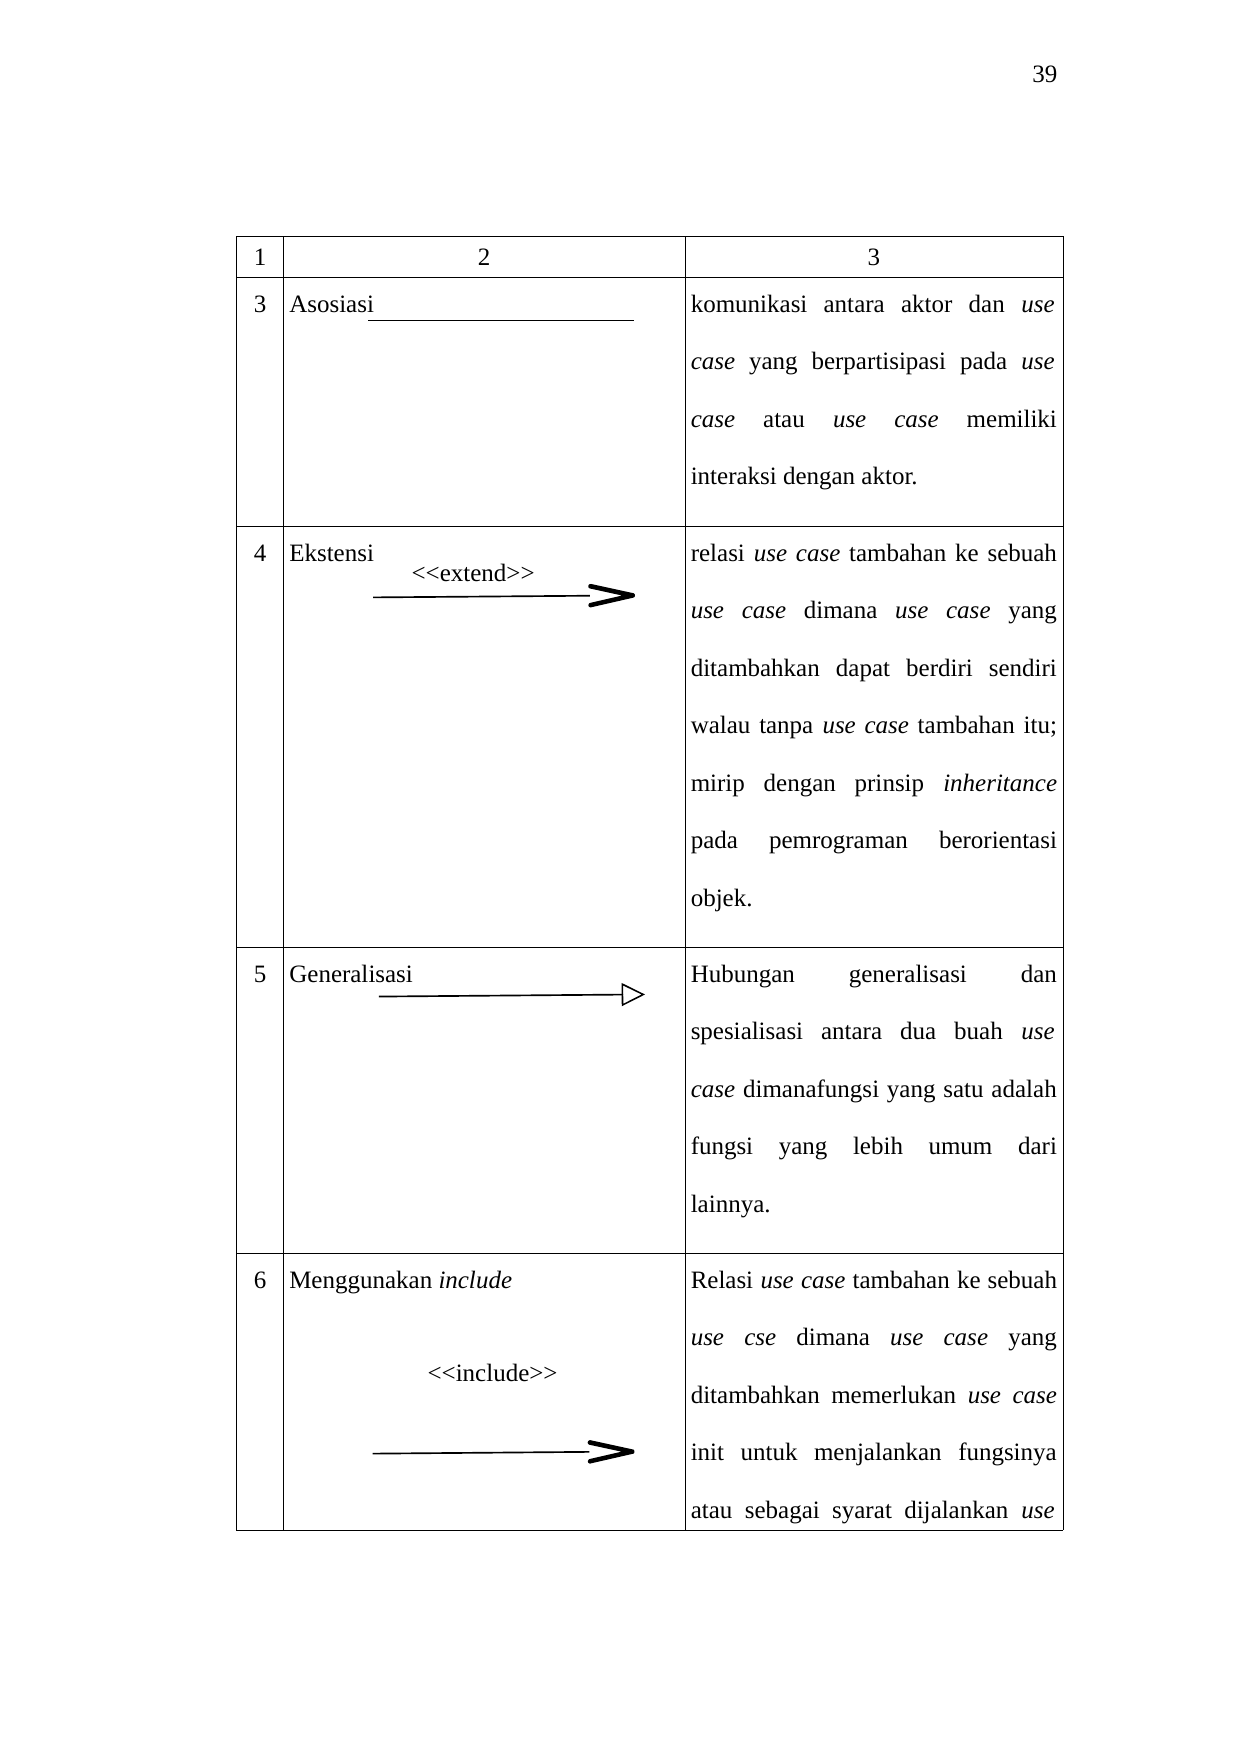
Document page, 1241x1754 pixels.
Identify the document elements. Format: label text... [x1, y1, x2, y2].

table_cell 5 [237, 948, 283, 1253]
table_cell Asosiasi [284, 278, 685, 526]
table_cell 3 [686, 237, 1063, 277]
table_cell Hubungan generalisasi dan spesialisasi antara dua buah use case dimanafungsi yang satu adalah fungsi yang lebih umum dari lainnya. [686, 948, 1063, 1253]
table_cell 2 [284, 237, 685, 277]
table_cell 4 [237, 527, 283, 947]
table_cell 3 [237, 278, 283, 526]
table_cell Relasi use case tambahan ke sebuah use cse dimana use case yang ditambahkan memerlukan use case init untuk menjalankan fungsinya atau sebagai syarat dijalankan use [686, 1254, 1063, 1529]
table_cell relasi use case tambahan ke sebuah use case dimana use case yang ditambahkan dapat berdiri sendiri walau tanpa use case tambahan itu; mirip dengan prinsip inheritance pada pemrograman berorientasi objek. [686, 527, 1063, 947]
table_cell komunikasi antara aktor dan use case yang berpartisipasi pada use case atau use case memiliki interaksi dengan aktor. [686, 278, 1063, 526]
table_cell 1 [237, 237, 283, 277]
table_cell Generalisasi [284, 948, 685, 1253]
table_cell 6 [237, 1254, 283, 1529]
table_cell Menggunakan include [284, 1254, 685, 1529]
table_cell Ekstensi [284, 527, 685, 947]
